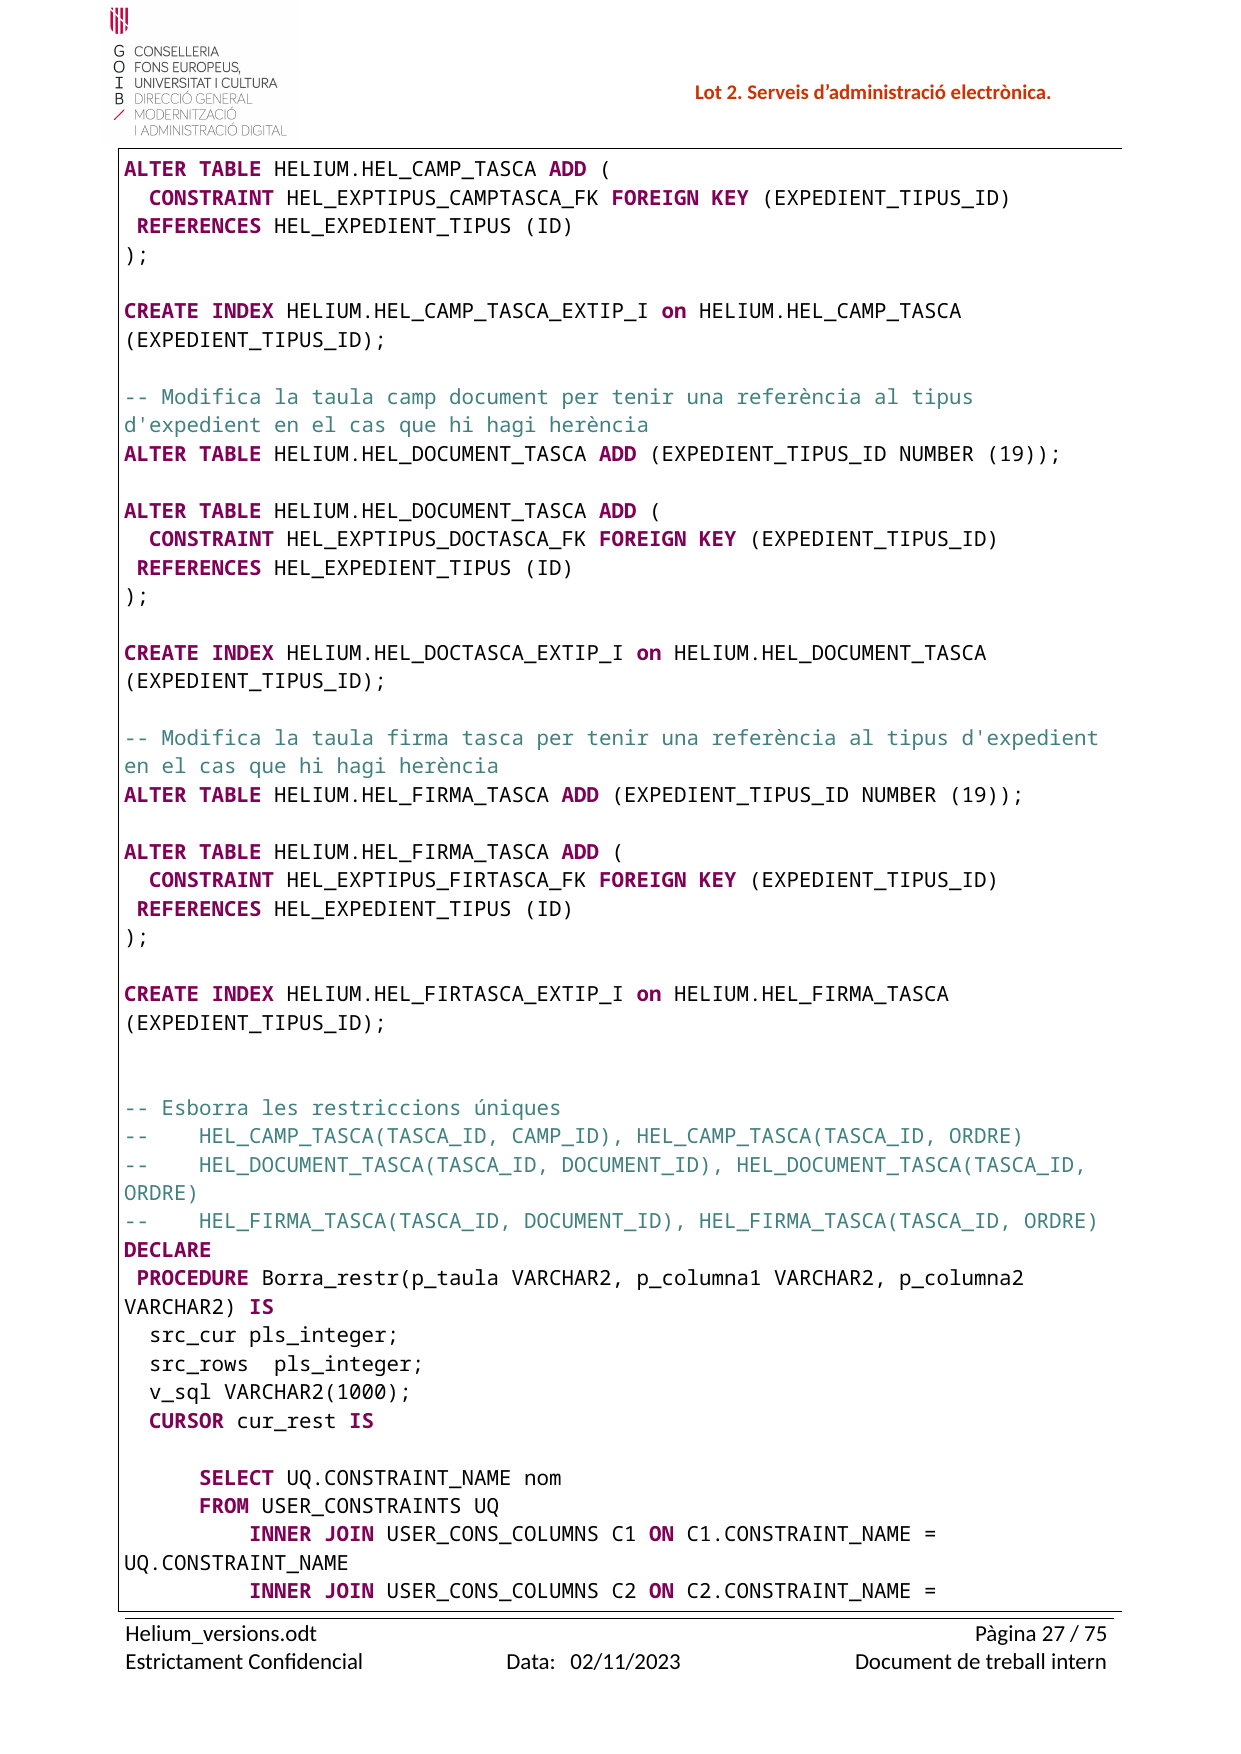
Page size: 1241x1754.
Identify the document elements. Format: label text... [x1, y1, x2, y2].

picture [100, 0, 297, 144]
table_header ALTER TABLE HELIUM.HEL_CAMP_TASCA ADD ( CONSTRAINT HEL_EXPTIPUS_CAMPTASCA_FK FOREIGN KEY (EXPEDIENT_TIPUS_ID) REFERENCES HEL_EXPEDIENT_TIPUS (ID) ); CREATE INDEX HELIUM.HEL_CAMP_TASCA_EXTIP_I on HELIUM.HEL_CAMP_TASCA (EXPEDIENT_TIPUS_ID); -- Modifica la taula camp document per tenir una referència al tipus d'expedient en el cas que hi hagi herència ALTER TABLE HELIUM.HEL_DOCUMENT_TASCA ADD (EXPEDIENT_TIPUS_ID NUMBER (19)); ALTER TABLE HELIUM.HEL_DOCUMENT_TASCA ADD ( CONSTRAINT HEL_EXPTIPUS_DOCTASCA_FK FOREIGN KEY (EXPEDIENT_TIPUS_ID) REFERENCES HEL_EXPEDIENT_TIPUS (ID) ); CREATE INDEX HELIUM.HEL_DOCTASCA_EXTIP_I on HELIUM.HEL_DOCUMENT_TASCA (EXPEDIENT_TIPUS_ID); -- Modifica la taula firma tasca per tenir una referència al tipus d'expedient en el cas que hi hagi herència ALTER TABLE HELIUM.HEL_FIRMA_TASCA ADD (EXPEDIENT_TIPUS_ID NUMBER (19)); ALTER TABLE HELIUM.HEL_FIRMA_TASCA ADD ( CONSTRAINT HEL_EXPTIPUS_FIRTASCA_FK FOREIGN KEY (EXPEDIENT_TIPUS_ID) REFERENCES HEL_EXPEDIENT_TIPUS (ID) ); CREATE INDEX HELIUM.HEL_FIRTASCA_EXTIP_I on HELIUM.HEL_FIRMA_TASCA (EXPEDIENT_TIPUS_ID); -- Esborra les restriccions úniques -- HEL_CAMP_TASCA(TASCA_ID, CAMP_ID), HEL_CAMP_TASCA(TASCA_ID, ORDRE) -- HEL_DOCUMENT_TASCA(TASCA_ID, DOCUMENT_ID), HEL_DOCUMENT_TASCA(TASCA_ID, ORDRE) -- HEL_FIRMA_TASCA(TASCA_ID, DOCUMENT_ID), HEL_FIRMA_TASCA(TASCA_ID, ORDRE) DECLARE PROCEDURE Borra_restr(p_taula VARCHAR2, p_columna1 VARCHAR2, p_columna2 VARCHAR2) IS src_cur pls_integer; src_rows pls_integer; v_sql VARCHAR2(1000); CURSOR cur_rest IS SELECT UQ.CONSTRAINT_NAME nom FROM USER_CONSTRAINTS UQ INNER JOIN USER_CONS_COLUMNS C1 ON C1.CONSTRAINT_NAME = UQ.CONSTRAINT_NAME INNER JOIN USER_CONS_COLUMNS C2 ON C2.CONSTRAINT_NAME = [119, 149, 1122, 1611]
